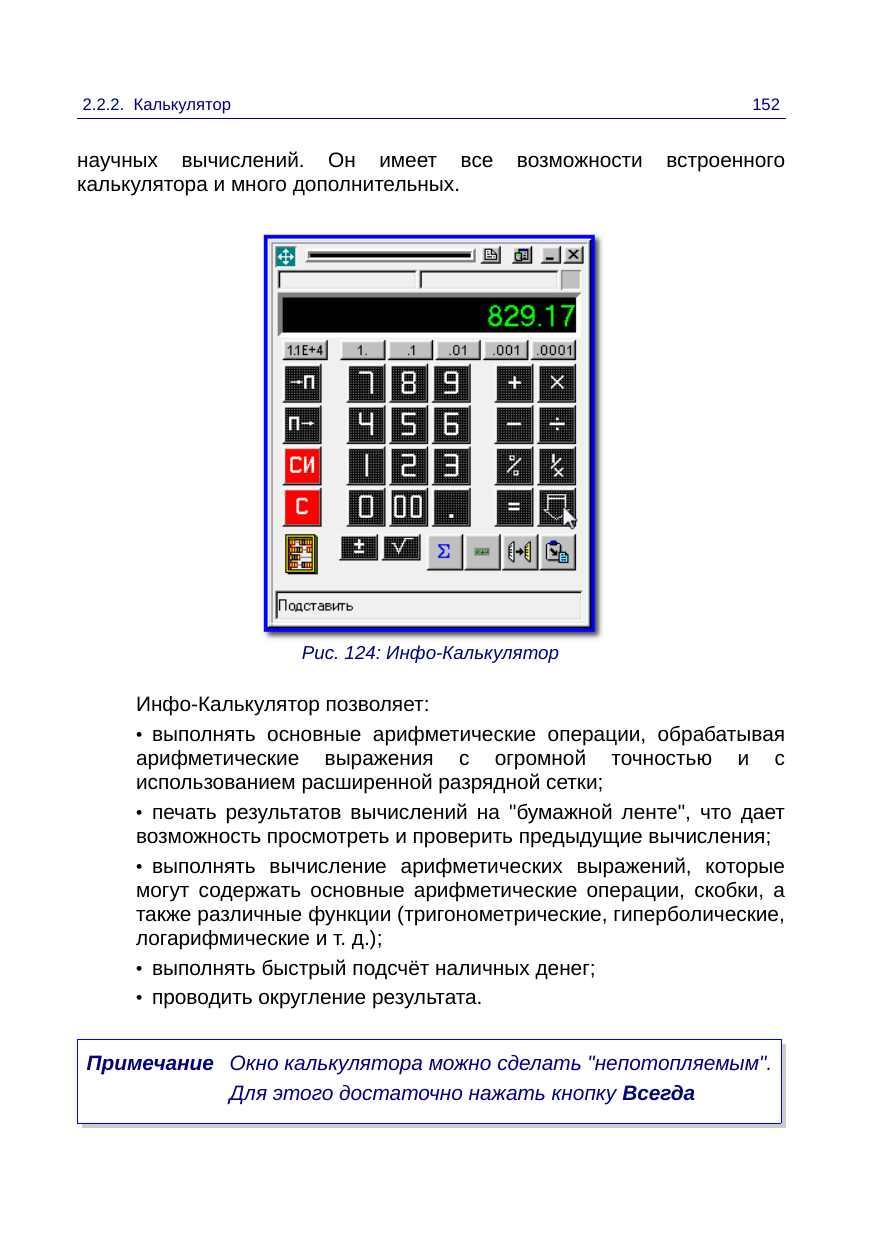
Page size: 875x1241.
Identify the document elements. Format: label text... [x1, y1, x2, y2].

list печать результатов вычислений на "бумажной ленте", что дает возможность просмотреть и проверить предыдущие вычисления; [136, 800, 786, 848]
table_header Примечание [78, 1040, 224, 1123]
list выполнять вычисление арифметических выражений, которые могут содержать основные арифметические операции, скобки, а также различные функции (тригонометрические, гиперболические, логарифмические и т. д.); [136, 853, 786, 949]
text научных вычислений. Он имеет все возможности встроенного калькулятора и много дополнительных. [77, 147, 786, 195]
picture [254, 225, 605, 642]
list проводить округление результата. [136, 985, 786, 1009]
text Рис. 124: Инфо-Калькулятор [254, 639, 608, 663]
table_header Окно калькулятора можно сделать "непотопляемым". Для этого достаточно нажать кнопку Всегда [224, 1040, 781, 1123]
list выполнять быстрый подсчёт наличных денег; [136, 955, 786, 979]
list выполнять основные арифметические операции, обрабатывая арифметические выражения с огромной точностью и с использованием расширенной разрядной сетки; [136, 722, 786, 794]
text Инфо-Калькулятор позволяет: [77, 639, 786, 716]
